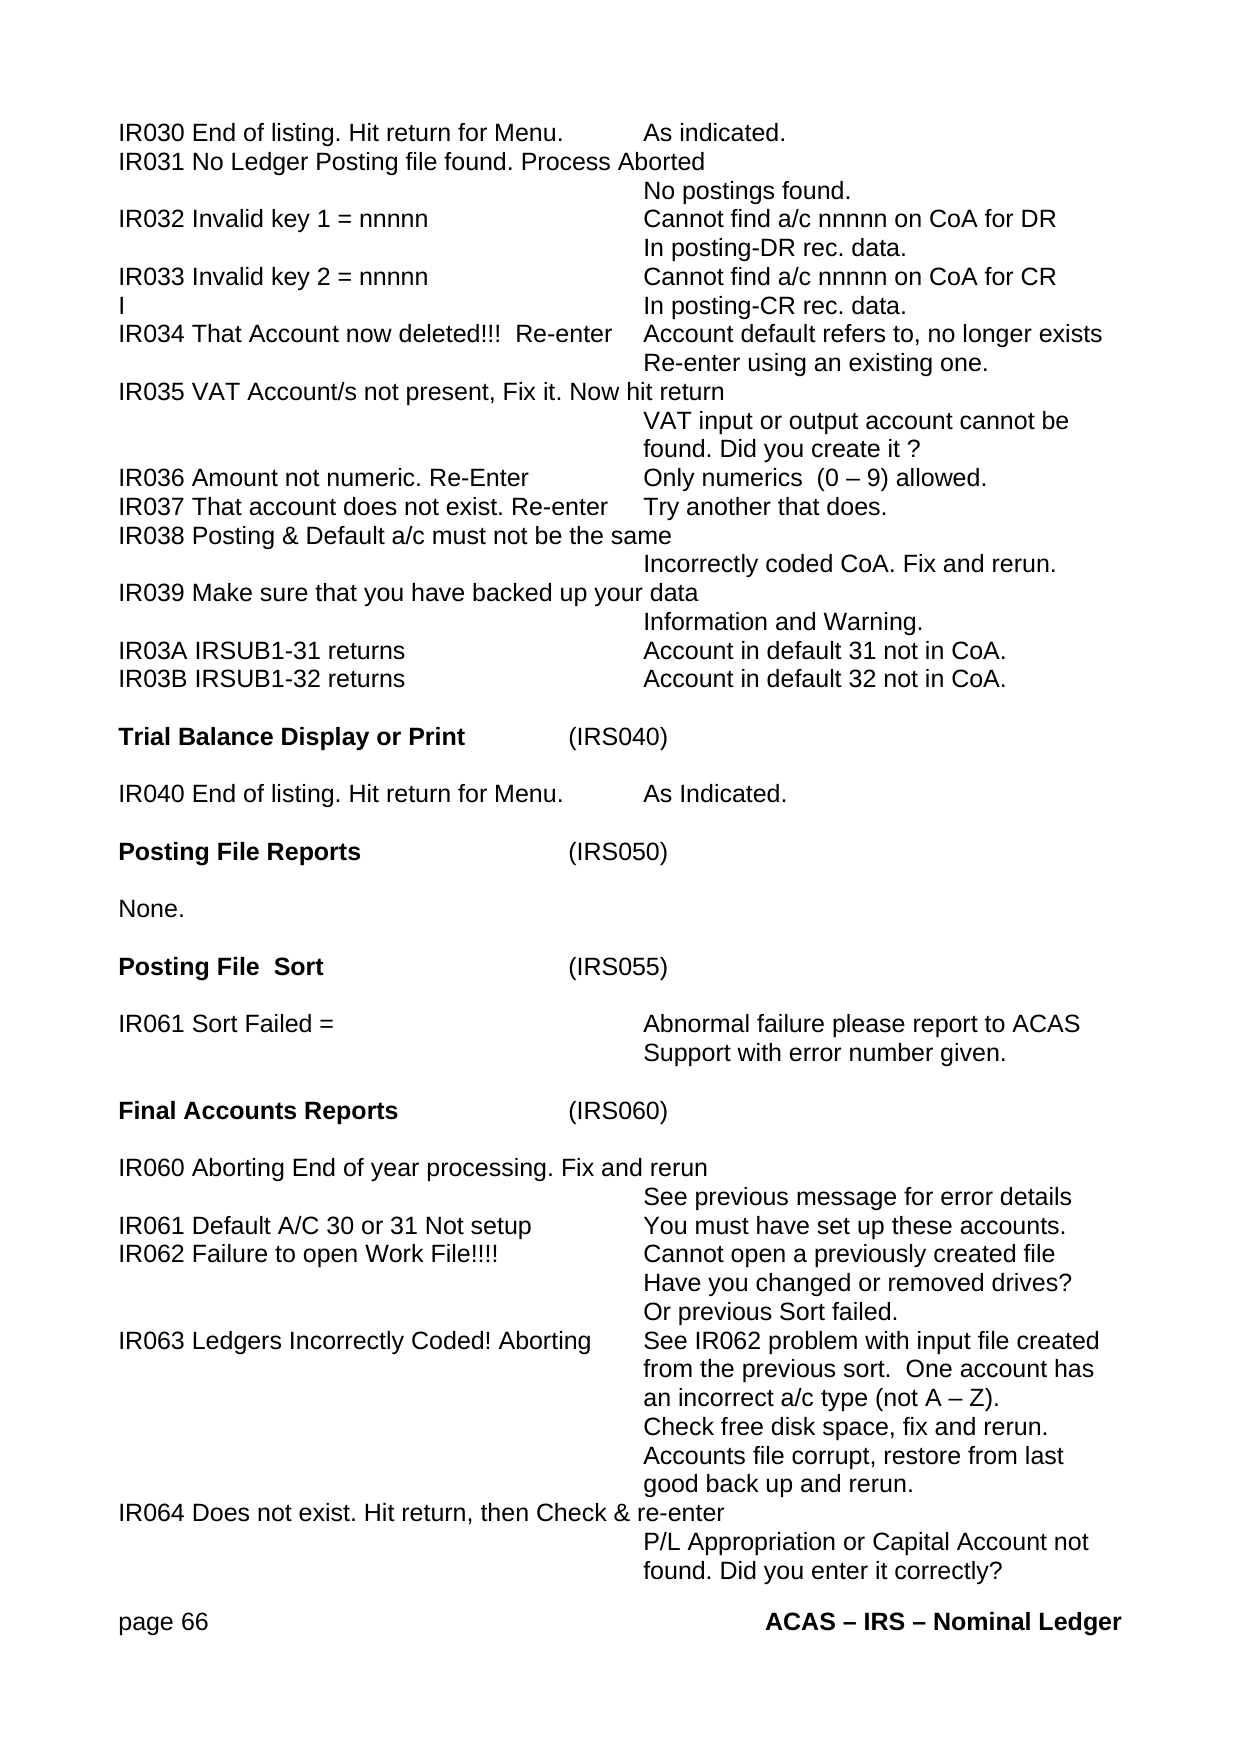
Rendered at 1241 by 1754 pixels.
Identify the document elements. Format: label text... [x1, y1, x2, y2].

text IR03B IRSUB1-32 returns Account in default 32 not in CoA. [118, 664, 1122, 693]
text See previous message for error details [118, 1182, 1122, 1211]
text IR062 Failure to open Work File!!!! Cannot open a previously created file [118, 1239, 1122, 1268]
text VAT input or output account cannot be [118, 406, 1122, 434]
text IR032 Invalid key 1 = nnnnn Cannot find a/c nnnnn on CoA for DR [118, 204, 1122, 233]
text Posting File Reports (IRS050) [118, 837, 1122, 866]
text from the previous sort. One account has [118, 1354, 1122, 1383]
text IR061 Default A/C 30 or 31 Not setup You must have set up these accounts. [118, 1211, 1122, 1239]
text IR061 Sort Failed = Abnormal failure please report to ACAS [118, 1009, 1122, 1038]
text IR031 No Ledger Posting file found. Process Aborted [118, 147, 1122, 176]
text IR034 That Account now deleted!!! Re-enter Account default refers to, no longer exists [118, 319, 1122, 348]
text found. Did you create it ? [118, 434, 1122, 463]
text IR033 Invalid key 2 = nnnnn Cannot find a/c nnnnn on CoA for CR [118, 262, 1122, 291]
text Support with error number given. [118, 1038, 1122, 1067]
text IR060 Aborting End of year processing. Fix and rerun [118, 1153, 1122, 1182]
text IR037 That account does not exist. Re-enter Try another that does. [118, 492, 1122, 521]
text No postings found. [118, 176, 1122, 204]
text Check free disk space, fix and rerun. [118, 1412, 1122, 1441]
text IR063 Ledgers Incorrectly Coded! Aborting See IR062 problem with input file created [118, 1326, 1122, 1354]
text Accounts file corrupt, restore from last [118, 1441, 1122, 1469]
text Information and Warning. [118, 607, 1122, 636]
text IR036 Amount not numeric. Re-Enter Only numerics (0 – 9) allowed. [118, 463, 1122, 492]
text Trial Balance Display or Print (IRS040) [118, 722, 1122, 751]
text P/L Appropriation or Capital Account not [118, 1527, 1122, 1556]
text IR03A IRSUB1-31 returns Account in default 31 not in CoA. [118, 636, 1122, 664]
text Re-enter using an existing one. [118, 348, 1122, 377]
text Have you changed or removed drives? [118, 1268, 1122, 1297]
text IR039 Make sure that you have backed up your data [118, 578, 1122, 607]
text IR064 Does not exist. Hit return, then Check & re-enter [118, 1498, 1122, 1527]
text Final Accounts Reports (IRS060) [118, 1096, 1122, 1124]
text good back up and rerun. [118, 1469, 1122, 1498]
text Posting File Sort (IRS055) [118, 952, 1122, 981]
text I In posting-CR rec. data. [118, 291, 1122, 319]
text found. Did you enter it correctly? [118, 1556, 1122, 1584]
text IR030 End of listing. Hit return for Menu. As indicated. [118, 118, 1122, 147]
text IR038 Posting & Default a/c must not be the same [118, 521, 1122, 549]
text None. [118, 894, 1122, 923]
text Or previous Sort failed. [118, 1297, 1122, 1326]
text an incorrect a/c type (not A – Z). [118, 1383, 1122, 1412]
text IR035 VAT Account/s not present, Fix it. Now hit return [118, 377, 1122, 406]
text Incorrectly coded CoA. Fix and rerun. [118, 549, 1122, 578]
text In posting-DR rec. data. [118, 233, 1122, 262]
text IR040 End of listing. Hit return for Menu. As Indicated. [118, 779, 1122, 808]
